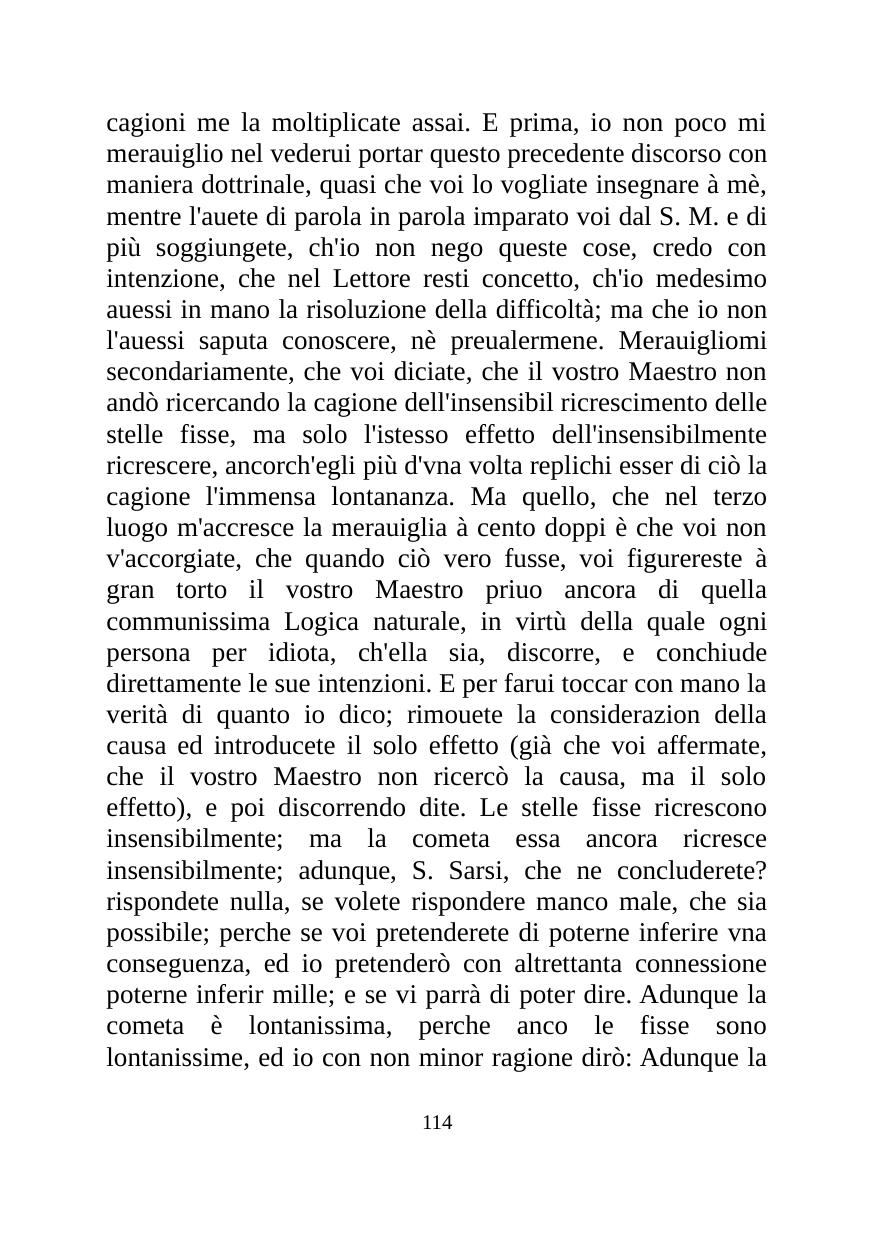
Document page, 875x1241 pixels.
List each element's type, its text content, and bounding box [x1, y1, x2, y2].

text cagioni me la moltiplicate assai. E prima, io non poco mi merauiglio nel vederui portar questo precedente discorso con maniera dottrinale, quasi che voi lo vogliate insegnare à mè, mentre l'auete di parola in parola imparato voi dal S. M. e di più soggiungete, ch'io non nego queste cose, credo con intenzione, che nel Lettore resti concetto, ch'io medesimo auessi in mano la risoluzione della difficoltà; ma che io non l'auessi saputa conoscere, nè preualermene. Merauigliomi secondariamente, che voi diciate, che il vostro Maestro non andò ricercando la cagione dell'insensibil ricrescimento delle stelle fisse, ma solo l'istesso effetto dell'insensibilmente ricrescere, ancorch'egli più d'vna volta replichi esser di ciò la cagione l'immensa lontananza. Ma quello, che nel terzo luogo m'accresce la merauiglia à cento doppi è che voi non v'accorgiate, che quando ciò vero fusse, voi figurereste à gran torto il vostro Maestro priuo ancora di quella communissima Logica naturale, in virtù della quale ogni persona per idiota, ch'ella sia, discorre, e conchiude direttamente le sue intenzioni. E per farui toccar con mano la verità di quanto io dico; rimouete la considerazion della causa ed introducete il solo effetto (già che voi affermate, che il vostro Maestro non ricercò la causa, ma il solo effetto), e poi discorrendo dite. Le stelle fisse ricrescono insensibilmente; ma la cometa essa ancora ricresce insensibilmente; adunque, S. Sarsi, che ne concluderete? rispondete nulla, se volete rispondere manco male, che sia possibile; perche se voi pretenderete di poterne inferire vna conseguenza, ed io pretenderò con altrettanta connessione poterne inferir mille; e se vi parrà di poter dire. Adunque la cometa è lontanissima, perche anco le fisse sono lontanissime, ed io con non minor ragione dirò: Adunque la [106, 106, 768, 1072]
